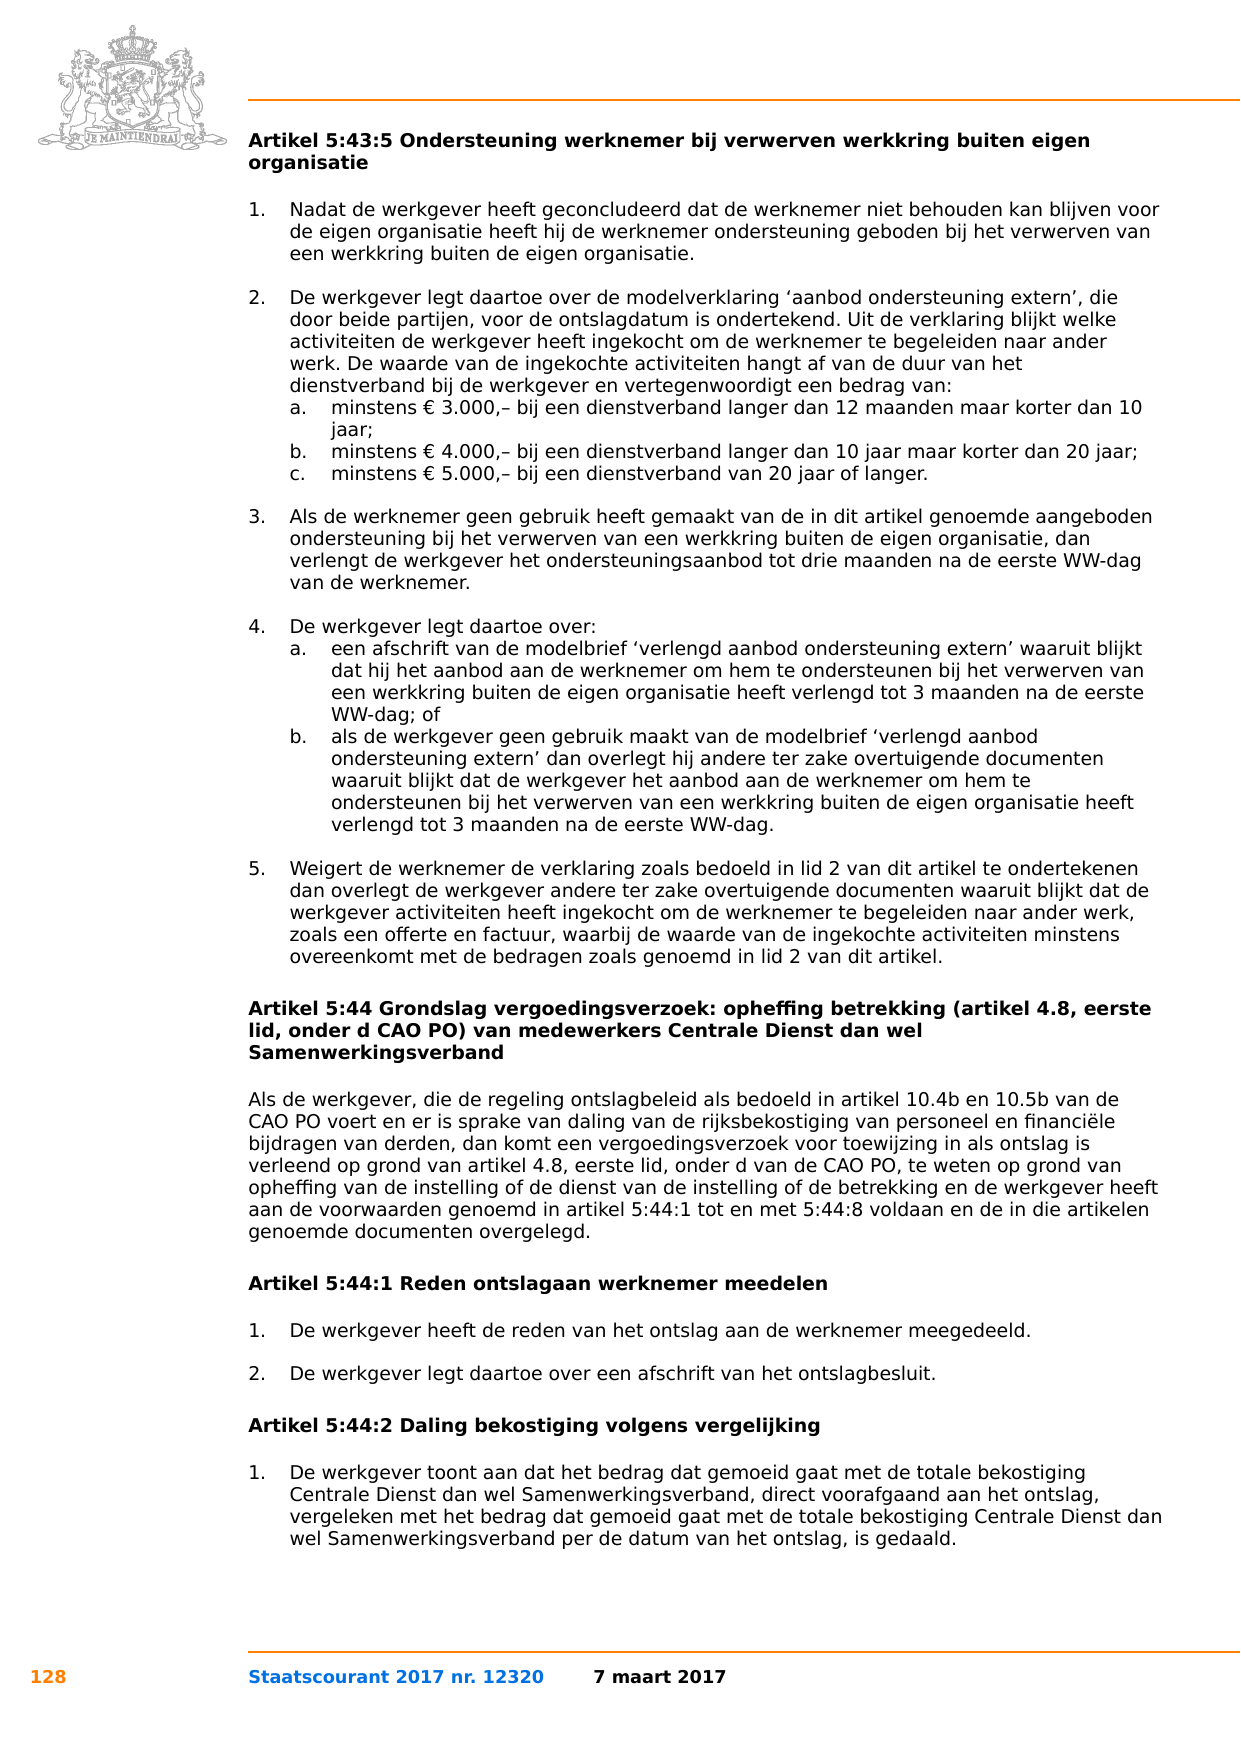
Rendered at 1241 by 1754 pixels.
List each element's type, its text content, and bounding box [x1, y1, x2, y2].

text b. minstens € 4.000,– bij een dienstverband langer dan 10 jaar maar korter dan 20 jaar; [289, 441, 1163, 462]
text 4. De werkgever legt daartoe over: [248, 616, 1163, 638]
subtitle Artikel 5:44:2 Daling bekostiging volgens vergelijking [248, 1415, 1163, 1437]
subtitle Artikel 5:44:1 Reden ontslagaan werknemer meedelen [248, 1272, 1163, 1294]
text a. een afschrift van de modelbrief ‘verlengd aanbod ondersteuning extern’ waaruit blijkt dat hij het aanbod aan de werknemer om hem te ondersteunen bij het verwerven van een werkkring buiten de eigen organisatie heeft verlengd tot 3 maanden na de eerste WW-dag; of [289, 638, 1163, 726]
picture [38, 25, 227, 150]
text c. minstens € 5.000,– bij een dienstverband van 20 jaar of langer. [289, 462, 1163, 484]
text Als de werkgever, die de regeling ontslagbeleid als bedoeld in artikel 10.4b en 10.5b van de CAO PO voert en er is sprake van daling van de rijksbekostiging van personeel en financiële bijdragen van derden, dan komt een vergoedingsverzoek voor toewijzing in als ontslag is verleend op grond van artikel 4.8, eerste lid, onder d van de CAO PO, te weten op grond van opheffing van de instelling of de dienst van de instelling of de betrekking en de werkgever heeft aan de voorwaarden genoemd in artikel 5:44:1 tot en met 5:44:8 voldaan en de in die artikelen genoemde documenten overgelegd. [248, 1089, 1163, 1242]
text 2. De werkgever legt daartoe over de modelverklaring ‘aanbod ondersteuning extern’, die door beide partijen, voor de ontslagdatum is ondertekend. Uit de verklaring blijkt welke activiteiten de werkgever heeft ingekocht om de werknemer te begeleiden naar ander werk. De waarde van de ingekochte activiteiten hangt af van de duur van het dienstverband bij de werkgever en vertegenwoordigt een bedrag van: [248, 287, 1163, 397]
text 2. De werkgever legt daartoe over een afschrift van het ontslagbesluit. [248, 1363, 1163, 1385]
subtitle Artikel 5:44 Grondslag vergoedingsverzoek: opheffing betrekking (artikel 4.8, eerste lid, onder d CAO PO) van medewerkers Centrale Dienst dan wel Samenwerkingsverband [248, 998, 1163, 1064]
text 3. Als de werknemer geen gebruik heeft gemaakt van de in dit artikel genoemde aangeboden ondersteuning bij het verwerven van een werkkring buiten de eigen organisatie, dan verlengt de werkgever het ondersteuningsaanbod tot drie maanden na de eerste WW-dag van de werknemer. [248, 506, 1163, 594]
text 1. Nadat de werkgever heeft geconcludeerd dat de werknemer niet behouden kan blijven voor de eigen organisatie heeft hij de werknemer ondersteuning geboden bij het verwerven van een werkkring buiten de eigen organisatie. [248, 199, 1163, 265]
text b. als de werkgever geen gebruik maakt van de modelbrief ‘verlengd aanbod ondersteuning extern’ dan overlegt hij andere ter zake overtuigende documenten waaruit blijkt dat de werkgever het aanbod aan de werknemer om hem te ondersteunen bij het verwerven van een werkkring buiten de eigen organisatie heeft verlengd tot 3 maanden na de eerste WW-dag. [289, 726, 1163, 836]
text a. minstens € 3.000,– bij een dienstverband langer dan 12 maanden maar korter dan 10 jaar; [289, 397, 1163, 441]
text 5. Weigert de werknemer de verklaring zoals bedoeld in lid 2 van dit artikel te ondertekenen dan overlegt de werkgever andere ter zake overtuigende documenten waaruit blijkt dat de werkgever activiteiten heeft ingekocht om de werknemer te begeleiden naar ander werk, zoals een offerte en factuur, waarbij de waarde van de ingekochte activiteiten minstens overeenkomt met de bedragen zoals genoemd in lid 2 van dit artikel. [248, 858, 1163, 968]
text 1. De werkgever heeft de reden van het ontslag aan de werknemer meegedeeld. [248, 1319, 1163, 1341]
subtitle Artikel 5:43:5 Ondersteuning werknemer bij verwerven werkkring buiten eigen organisatie [248, 130, 1163, 174]
text 1. De werkgever toont aan dat het bedrag dat gemoeid gaat met de totale bekostiging Centrale Dienst dan wel Samenwerkingsverband, direct voorafgaand aan het ontslag, vergeleken met het bedrag dat gemoeid gaat met de totale bekostiging Centrale Dienst dan wel Samenwerkingsverband per de datum van het ontslag, is gedaald. [248, 1462, 1163, 1550]
